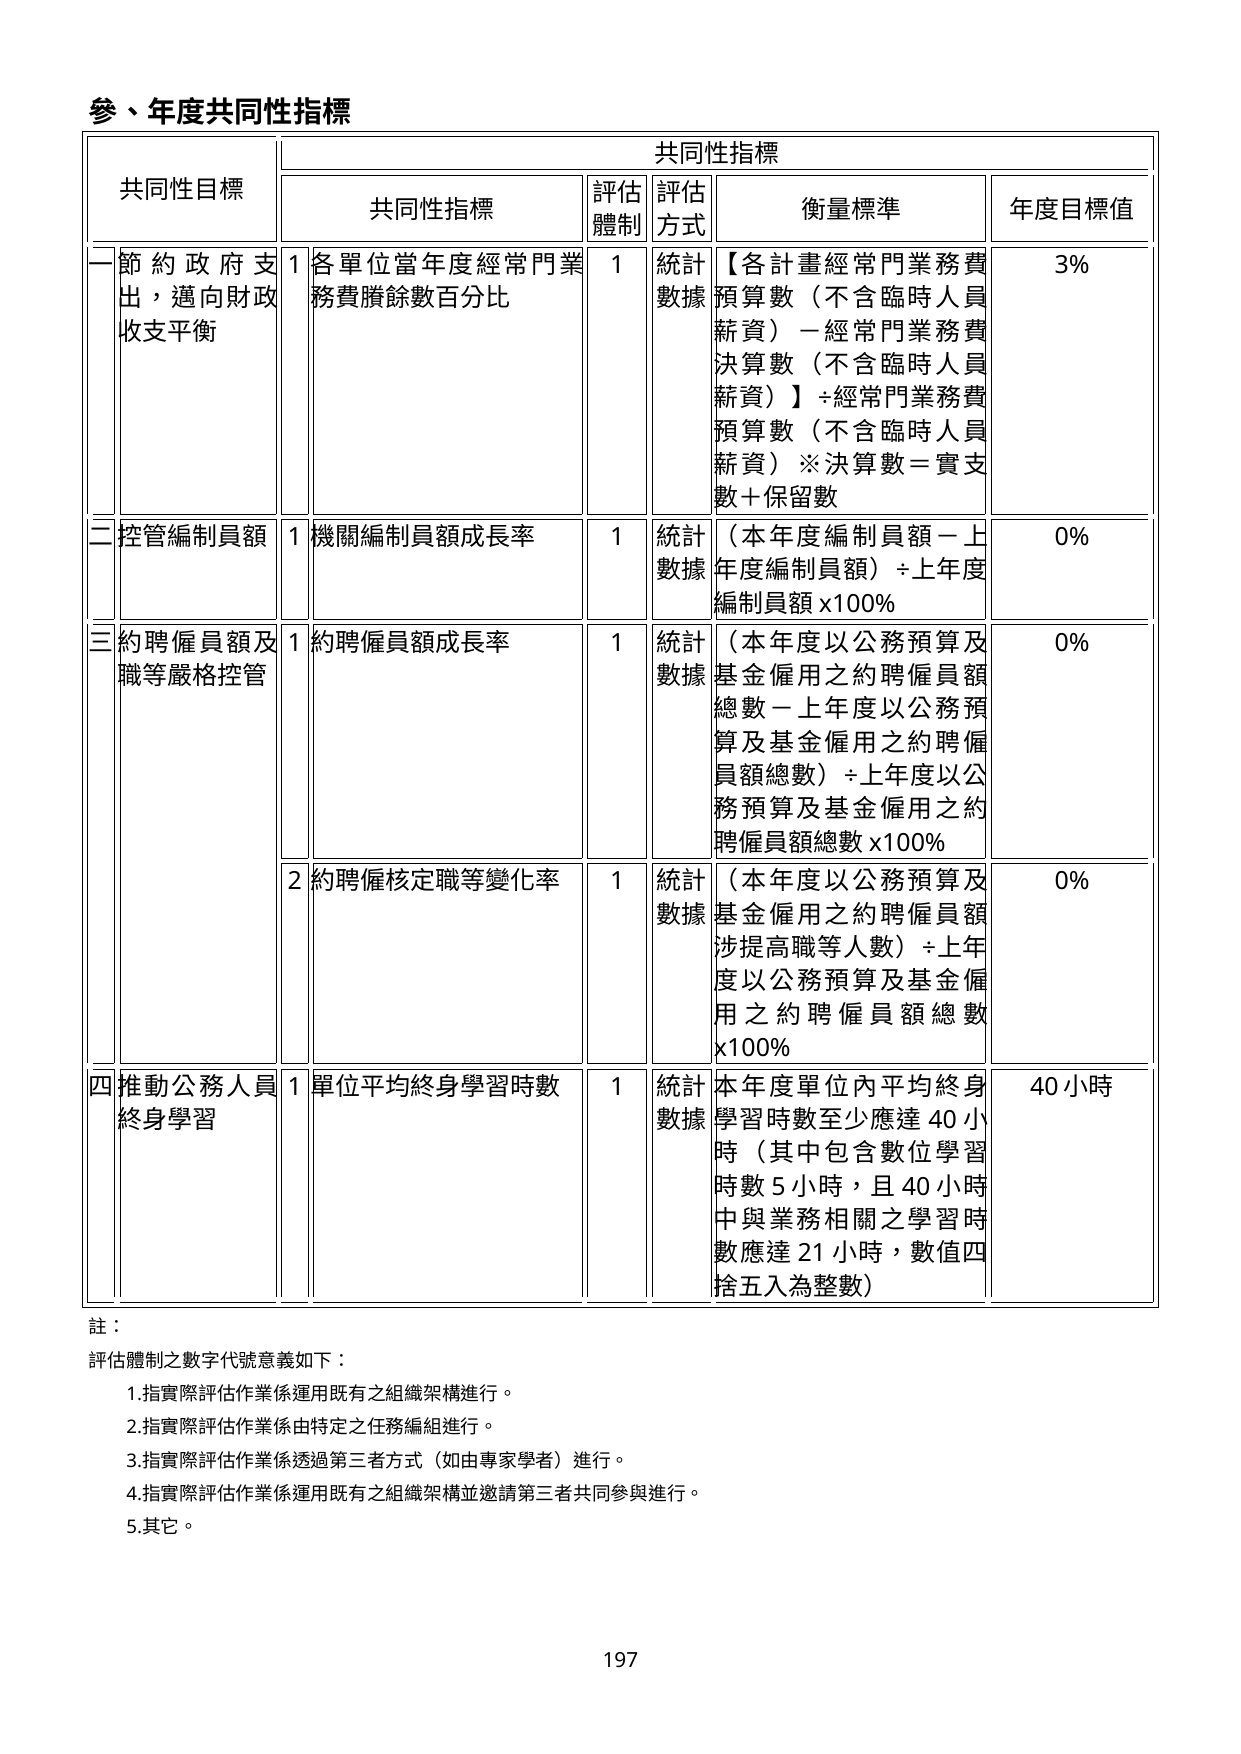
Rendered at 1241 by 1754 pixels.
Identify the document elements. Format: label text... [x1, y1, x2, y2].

table_cell 1 [585, 514, 649, 619]
text 註： [89, 1308, 1152, 1341]
table_cell 【各計畫經常門業務費預算數（不含臨時人員薪資）－經常門業務費決算數（不含臨時人員薪資）】÷經常門業務費預算數（不含臨時人員薪資）※決算數＝實支數＋保留數 [714, 241, 988, 513]
table_cell 統計數據 [649, 241, 714, 513]
table_cell 機關編制員額成長率 [311, 514, 585, 619]
table_cell 1 [278, 514, 311, 619]
table_cell 2 [278, 858, 311, 1063]
table_cell 各單位當年度經常門業務費賸餘數百分比 [311, 241, 585, 513]
text 2.指實際評估作業係由特定之任務編組進行。 [89, 1407, 1152, 1441]
table_cell 3% [988, 241, 1156, 513]
table_cell 二 [85, 514, 117, 619]
table_cell 推動公務人員終身學習 [117, 1063, 278, 1302]
table_cell 單位平均終身學習時數 [311, 1063, 585, 1302]
table_cell 約聘僱員額成長率 [311, 619, 585, 858]
text 5.其它。 [89, 1507, 1152, 1541]
table_cell 一 [85, 241, 117, 513]
table_cell 0% [988, 858, 1156, 1063]
table_cell 1 [585, 858, 649, 1063]
table_cell 統計數據 [649, 858, 714, 1063]
table_cell 40小時 [988, 1063, 1156, 1302]
table_cell 1 [585, 619, 649, 858]
table_cell （本年度編制員額－上年度編制員額）÷上年度編制員額x100% [714, 514, 988, 619]
table_cell 1 [278, 241, 311, 513]
table_cell 統計數據 [649, 514, 714, 619]
table_cell 本年度單位內平均終身學習時數至少應達40小時（其中包含數位學習時數5小時，且40小時中與業務相關之學習時數應達21小時，數值四捨五入為整數） [714, 1063, 988, 1302]
table_header 共同性目標 [85, 132, 278, 241]
table_cell 評估 體制 [585, 170, 649, 241]
table_cell 1 [278, 619, 311, 858]
table_cell 共同性指標 [278, 169, 585, 241]
table_cell 年度目標值 [988, 169, 1156, 241]
table_cell 三 [85, 619, 117, 1063]
table_cell 統計數據 [649, 619, 714, 858]
table_cell 1 [585, 241, 649, 513]
table_header 共同性指標 [278, 132, 1156, 169]
table_cell 評估 方式 [649, 170, 714, 241]
table_cell 0% [988, 514, 1156, 619]
table_cell 約聘僱核定職等變化率 [311, 858, 585, 1063]
table_cell 節約政府支出，邁向財政收支平衡 [117, 241, 278, 513]
text 3.指實際評估作業係透過第三者方式（如由專家學者）進行。 [89, 1441, 1152, 1474]
table_cell 控管編制員額 [117, 514, 278, 619]
table_cell 統計數據 [649, 1063, 714, 1302]
table_cell 1 [278, 1063, 311, 1302]
table_cell （本年度以公務預算及基金僱用之約聘僱員額涉提高職等人數）÷上年度以公務預算及基金僱用之約聘僱員額總數x100% [714, 858, 988, 1063]
table_cell 衡量標準 [714, 170, 988, 241]
table_cell 四 [85, 1063, 117, 1302]
text 評估體制之數字代號意義如下： [89, 1341, 1152, 1374]
table_cell 1 [585, 1063, 649, 1302]
text 1.指實際評估作業係運用既有之組織架構進行。 [89, 1374, 1152, 1407]
text 4.指實際評估作業係運用既有之組織架構並邀請第三者共同參與進行。 [89, 1474, 1152, 1507]
text 參、年度共同性指標 [89, 89, 1152, 131]
table_cell 0% [988, 619, 1156, 858]
table_cell 約聘僱員額及職等嚴格控管 [117, 619, 278, 1063]
table_cell （本年度以公務預算及基金僱用之約聘僱員額總數－上年度以公務預算及基金僱用之約聘僱員額總數）÷上年度以公務預算及基金僱用之約聘僱員額總數x100% [714, 619, 988, 858]
